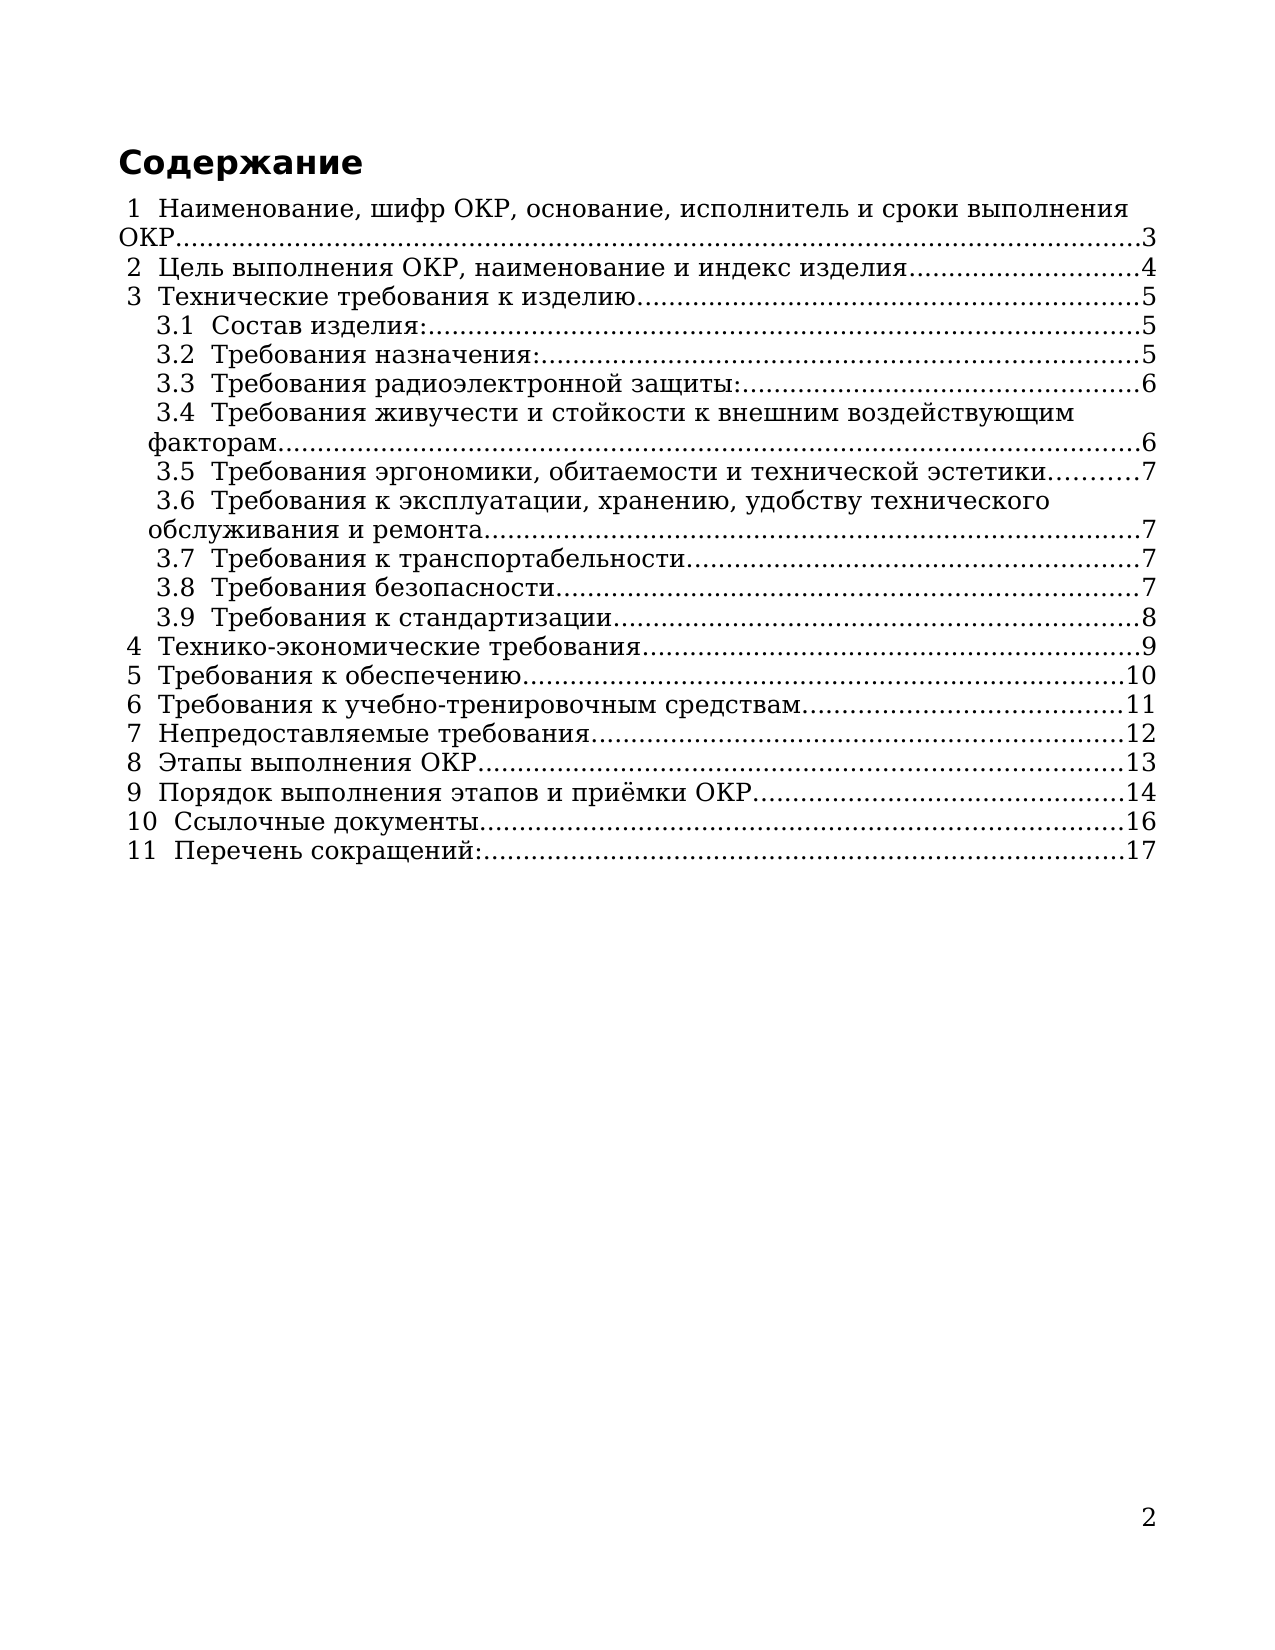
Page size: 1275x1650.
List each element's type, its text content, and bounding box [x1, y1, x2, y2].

text 9 Порядок выполнения этапов и приёмки ОКР. 14 [118, 778, 1157, 807]
text 3.8 Требования безопасности. 7 [148, 574, 1157, 603]
text 11 Перечень сокращений: 17 [118, 836, 1157, 865]
text 4 Технико-экономические требования 9 [118, 632, 1157, 661]
text 3.3 Требования радиоэлектронной защиты: 6 [148, 369, 1157, 399]
text 5 Требования к обеспечению. 10 [118, 661, 1157, 690]
text 2 Цель выполнения ОКР, наименование и индекс изделия 4 [118, 253, 1157, 282]
text 10 Ссылочные документы 16 [118, 807, 1157, 836]
text 8 Этапы выполнения ОКР 13 [118, 749, 1157, 778]
text 3.2 Требования назначения: 5 [148, 340, 1157, 369]
text 3.1 Состав изделия: 5 [148, 311, 1157, 340]
text 6 Требования к учебно-тренировочным средствам. 11 [118, 690, 1157, 719]
text 3.6 Требования к эксплуатации, хранению, удобству технического обслуживания и ремонта. 7 [148, 486, 1157, 544]
text 3.5 Требования эргономики, обитаемости и технической эстетики. 7 [148, 457, 1157, 486]
text 7 Непредоставляемые требования. 12 [118, 719, 1157, 749]
text 3.9 Требования к стандартизации 8 [148, 603, 1157, 632]
text 1 Наименование, шифр ОКР, основание, исполнитель и сроки выполнения ОКР 3 [118, 194, 1157, 253]
text 3.7 Требования к транспортабельности. 7 [148, 544, 1157, 574]
text 3.4 Требования живучести и стойкости к внешним воздействующим факторам. 6 [148, 399, 1157, 457]
text 3 Технические требования к изделию. 5 [118, 282, 1157, 311]
subtitle Содержание [118, 143, 1157, 182]
